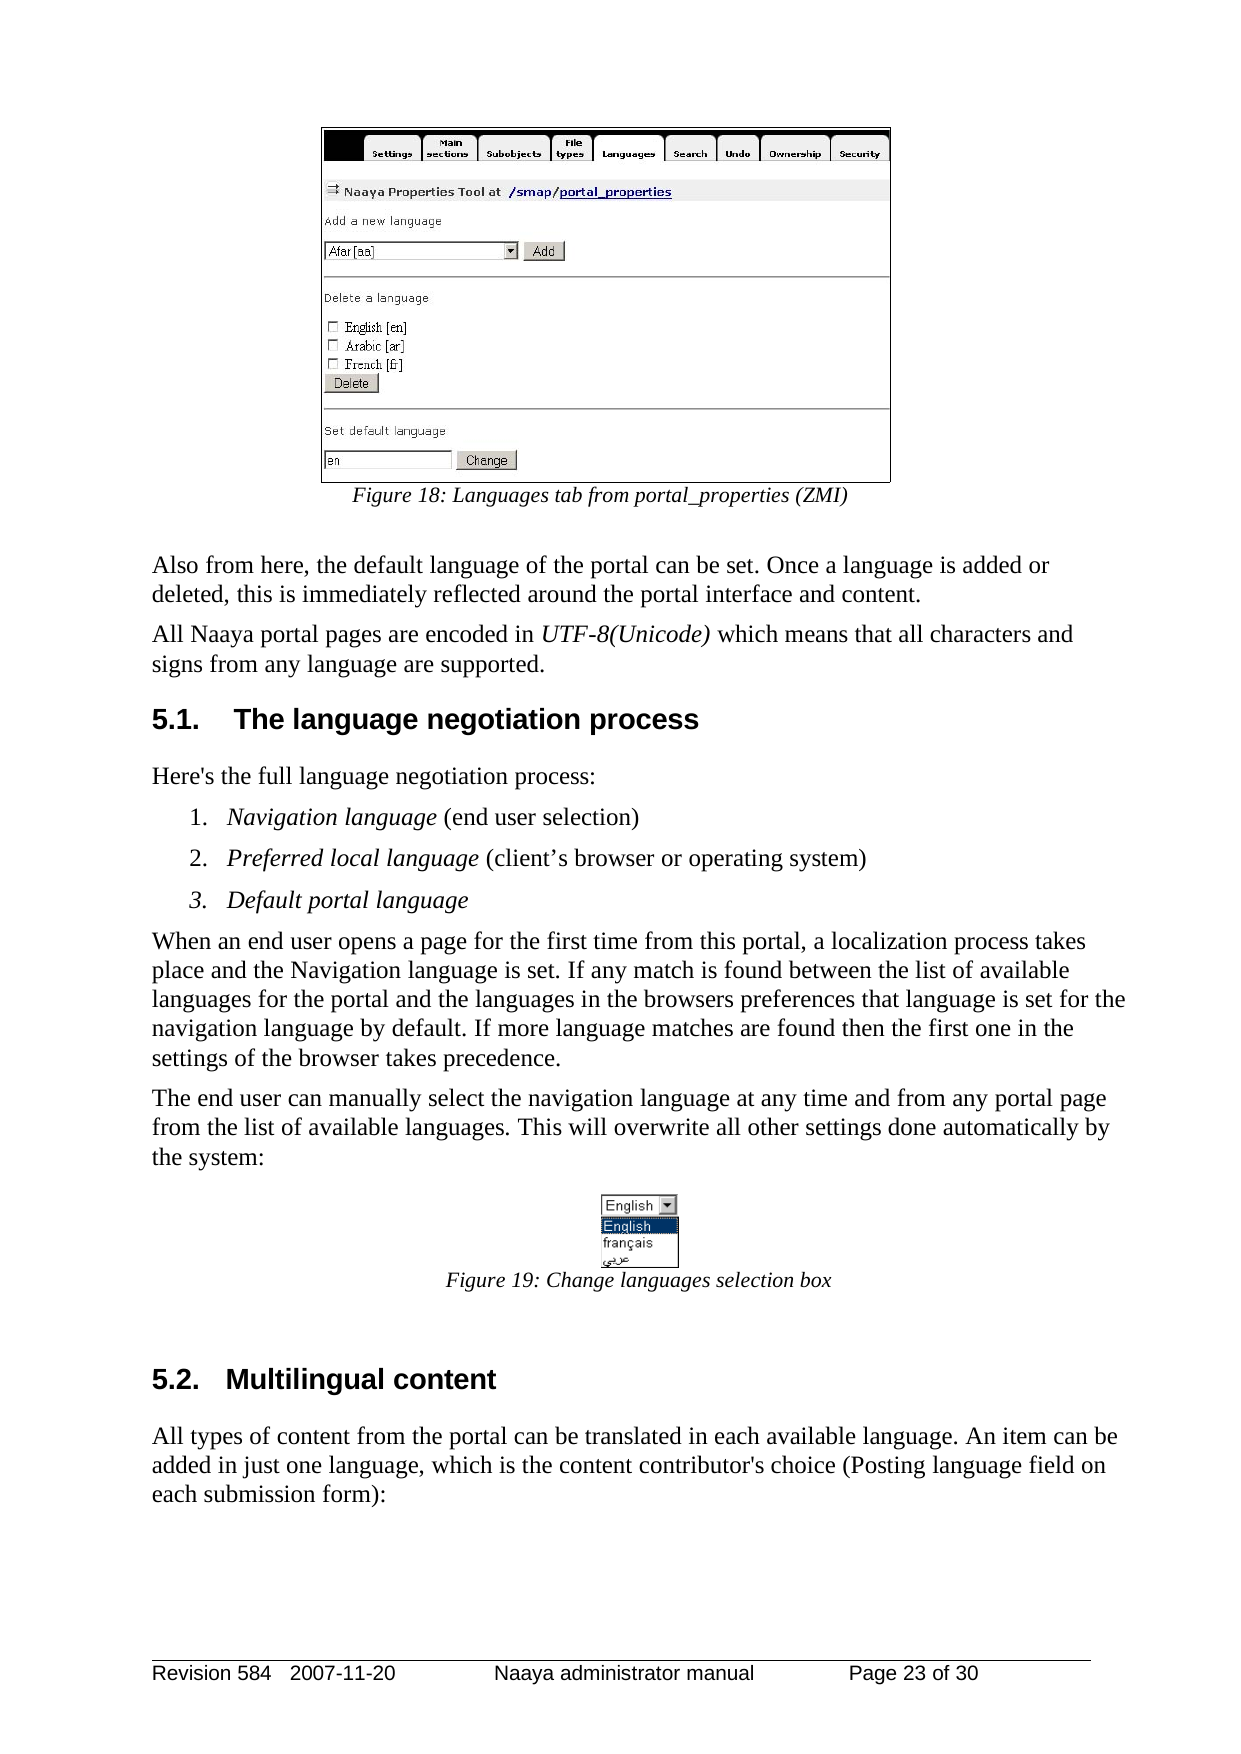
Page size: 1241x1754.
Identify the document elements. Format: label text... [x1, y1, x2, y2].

list Navigation language (end user selection) [189, 801, 1128, 831]
text All Naaya portal pages are encoded in UTF-8(Unicode) which means that all characters and signs from any language are supported. [152, 619, 1128, 677]
picture [601, 1194, 679, 1268]
text When an end user opens a page for the first time from this portal, a localization process takes place and the Navigation language is set. If any match is found between the list of available languages for the portal and the languages in the browsers preferences that language is set for the navigation language by default. If more language matches are found then the first one in the settings of the browser takes precedence. [152, 926, 1128, 1071]
text Figure 18: Languages tab from portal_properties (ZMI) [282, 482, 921, 508]
text Here's the full language negotiation process: [152, 761, 1128, 790]
picture [322, 128, 890, 482]
list Default portal language [189, 884, 1128, 914]
text Also from here, the default language of the portal can be set. Once a language is added or deleted, this is immediately reflected around the portal interface and content. [152, 549, 1128, 608]
text All types of content from the portal can be translated in each available language. An item can be added in just one language, which is the content contributor's choice (Posting language field on each submission form): [152, 1421, 1128, 1508]
text The end user can manually select the navigation language at any time and from any portal page from the list of available languages. This will overwrite all other settings done automatically by the system: [152, 1083, 1128, 1170]
subtitle The language negotiation process [152, 702, 1128, 736]
list Preferred local language (client’s browser or operating system) [189, 843, 1128, 872]
text Figure 19: Change languages selection box [397, 1268, 883, 1293]
subtitle Multilingual content [152, 1362, 1128, 1396]
